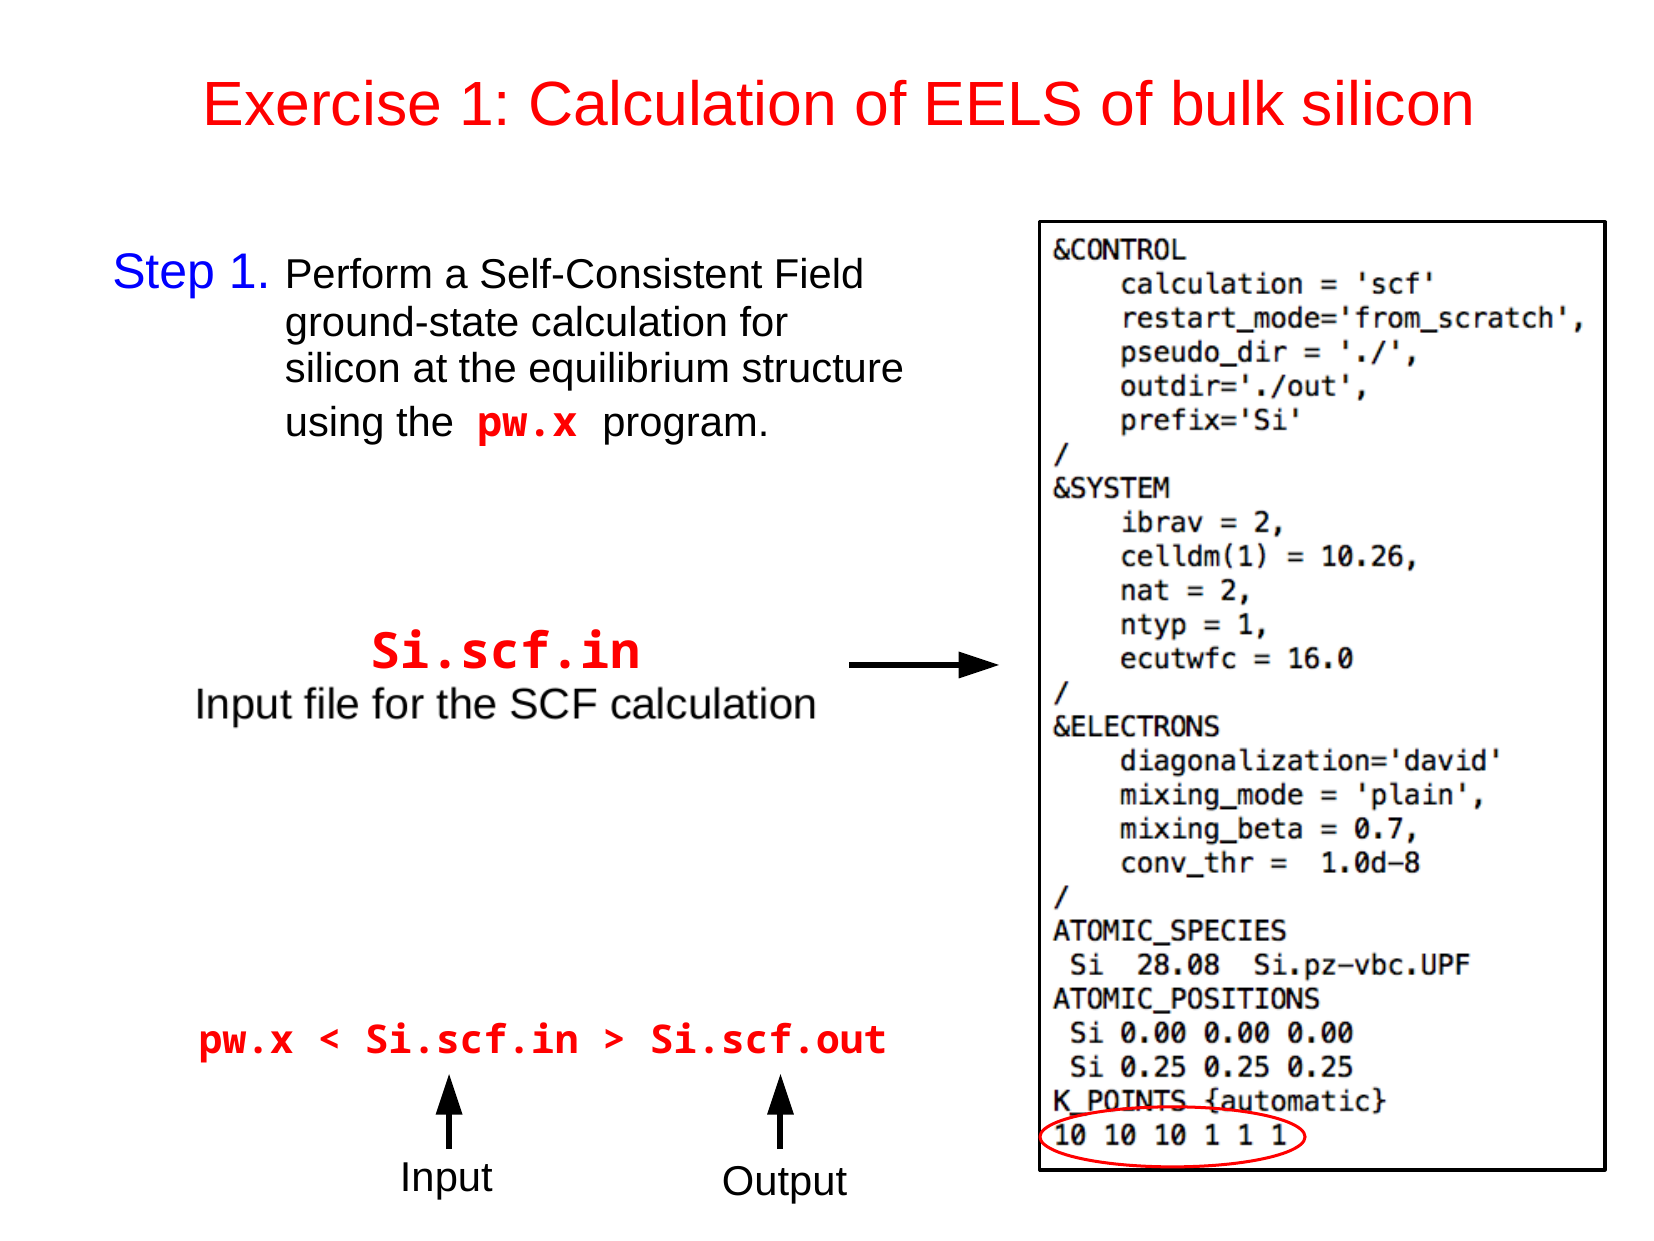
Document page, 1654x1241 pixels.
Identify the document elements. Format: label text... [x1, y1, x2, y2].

picture [188, 679, 823, 731]
list Output [650, 1158, 871, 1241]
list Step 1. Perform a Self-Consistent Field ground-state calculation for silicon at the equilibrium structure using the pw.x program. [41, 242, 979, 493]
title Exercise 1: Calculation of EELS of bulk silicon [84, 32, 1573, 175]
picture [1050, 234, 1591, 1156]
list pw.x < Si.scf.in > Si.scf.out [9, 1011, 1030, 1099]
picture [1050, 1109, 1303, 1156]
list Si.scf.in [300, 615, 766, 685]
picture [1050, 1151, 1061, 1156]
list Input [329, 1153, 549, 1229]
